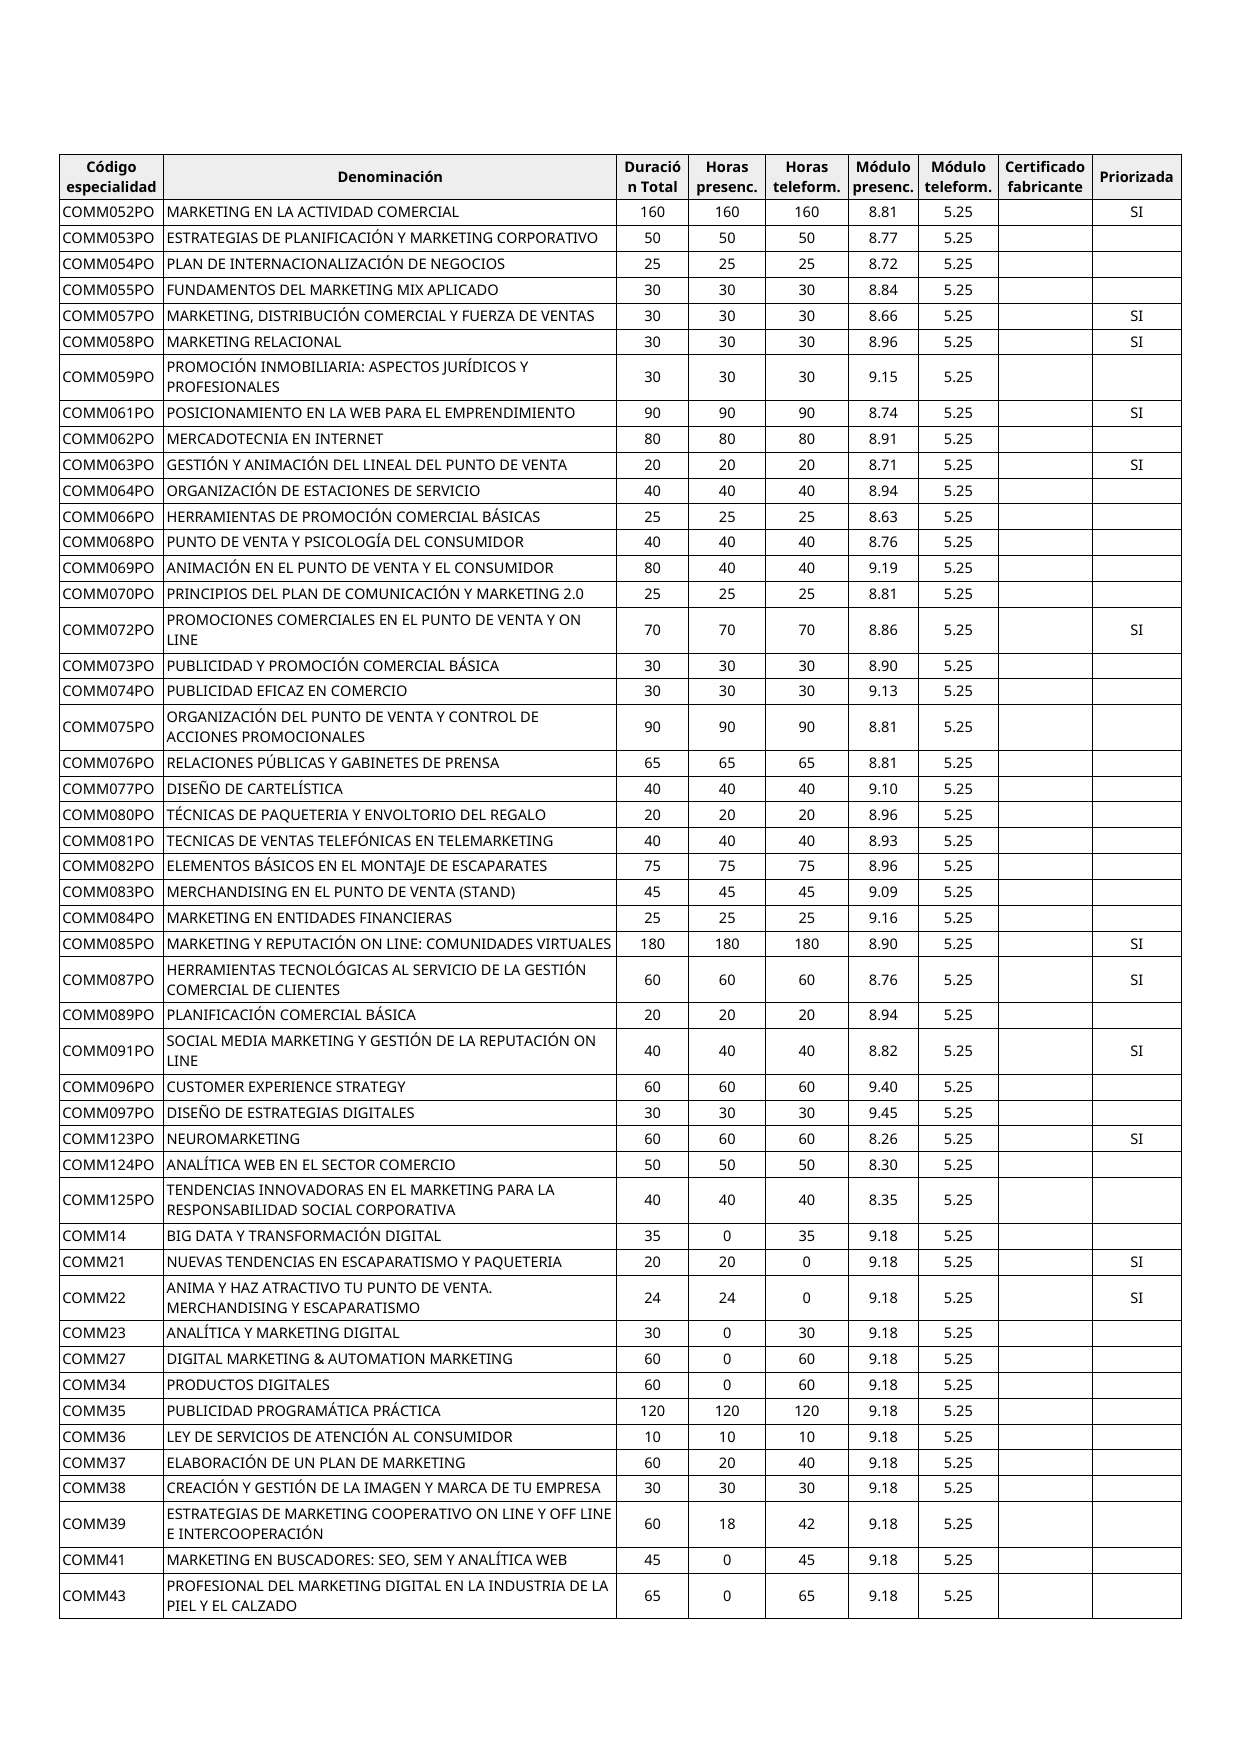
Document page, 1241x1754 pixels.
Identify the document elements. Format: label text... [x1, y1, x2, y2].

table_cell [999, 200, 1092, 225]
table_cell 9,40 [849, 1075, 918, 1099]
table_cell 40 [617, 1029, 688, 1074]
table_cell [1093, 1101, 1181, 1125]
table_cell 5,25 [919, 1450, 998, 1475]
table_cell [999, 427, 1092, 452]
table_cell [1093, 582, 1181, 607]
table_cell COMM058PO [60, 330, 163, 354]
table_cell 5,25 [919, 1075, 998, 1099]
table_cell 5,25 [919, 880, 998, 905]
table_cell COMM22 [60, 1276, 163, 1320]
table_cell [1093, 252, 1181, 277]
table_header Duración Total [617, 155, 688, 199]
table_cell 10 [766, 1425, 848, 1449]
table_cell COMM066PO [60, 504, 163, 529]
table_cell 5,25 [919, 802, 998, 827]
table_cell COMM35 [60, 1399, 163, 1423]
table_cell 9,18 [849, 1548, 918, 1573]
table_cell 25 [689, 252, 765, 277]
table_cell CREACIÓN Y GESTIÓN DE LA IMAGEN Y MARCA DE TU EMPRESA [164, 1476, 616, 1501]
table_cell 10 [617, 1425, 688, 1449]
table_cell 25 [617, 252, 688, 277]
table_cell [999, 1003, 1092, 1028]
table_cell [999, 530, 1092, 555]
table_cell 30 [766, 1101, 848, 1125]
table_cell 60 [617, 957, 688, 1002]
table_cell SI [1093, 1126, 1181, 1151]
table_cell SI [1093, 1029, 1181, 1074]
table_cell 5,25 [919, 1425, 998, 1449]
table_cell 10 [689, 1425, 765, 1449]
table_cell [1093, 530, 1181, 555]
table_cell 80 [766, 427, 848, 452]
table_cell [999, 705, 1092, 750]
table_cell COMM072PO [60, 608, 163, 652]
table_header Módulo teleform. [919, 155, 998, 199]
table_cell 90 [617, 401, 688, 426]
table_cell 120 [689, 1399, 765, 1423]
table_cell DISEÑO DE CARTELÍSTICA [164, 777, 616, 801]
table_cell 30 [689, 304, 765, 328]
table_cell [1093, 355, 1181, 400]
table_cell 90 [766, 401, 848, 426]
table_cell COMM123PO [60, 1126, 163, 1151]
table_cell [999, 504, 1092, 529]
table_cell 80 [617, 427, 688, 452]
table_cell 24 [617, 1276, 688, 1320]
table_cell [999, 1178, 1092, 1223]
table_cell 40 [766, 556, 848, 581]
table_cell 160 [766, 200, 848, 225]
table_cell 8,90 [849, 932, 918, 956]
table_header Horas presenc. [689, 155, 765, 199]
table_cell 60 [766, 1126, 848, 1151]
table_cell 50 [617, 226, 688, 251]
table_cell [1093, 479, 1181, 503]
table_cell [1093, 751, 1181, 776]
table_cell 60 [617, 1450, 688, 1475]
table_cell [1093, 1003, 1181, 1028]
table_cell [1093, 1502, 1181, 1547]
table_cell 8,81 [849, 751, 918, 776]
table_cell PROMOCIONES COMERCIALES EN EL PUNTO DE VENTA Y ON LINE [164, 608, 616, 652]
table_cell MERCADOTECNIA EN INTERNET [164, 427, 616, 452]
table_cell 8,26 [849, 1126, 918, 1151]
table_cell TENDENCIAS INNOVADORAS EN EL MARKETING PARA LA RESPONSABILIDAD SOCIAL CORPORATIVA [164, 1178, 616, 1223]
table_cell 30 [766, 355, 848, 400]
table_cell 8,66 [849, 304, 918, 328]
table_cell 20 [766, 802, 848, 827]
table_cell 50 [689, 1152, 765, 1177]
table_cell 9,15 [849, 355, 918, 400]
table_cell COMM073PO [60, 654, 163, 678]
table_cell 35 [766, 1224, 848, 1249]
table_cell 25 [617, 906, 688, 931]
table_cell 90 [766, 705, 848, 750]
table_cell 8,96 [849, 854, 918, 879]
table_cell SI [1093, 608, 1181, 652]
table_cell COMM087PO [60, 957, 163, 1002]
table_cell 5,25 [919, 504, 998, 529]
table_cell 30 [617, 1321, 688, 1346]
table_cell COMM057PO [60, 304, 163, 328]
table_cell 30 [766, 654, 848, 678]
table_cell 5,25 [919, 1476, 998, 1501]
table_cell 8,72 [849, 252, 918, 277]
table_cell SI [1093, 1250, 1181, 1274]
table_cell [1093, 1152, 1181, 1177]
table_cell 18 [689, 1502, 765, 1547]
table_cell [999, 278, 1092, 303]
table_cell 45 [617, 1548, 688, 1573]
table_cell 30 [689, 330, 765, 354]
table_cell HERRAMIENTAS TECNOLÓGICAS AL SERVICIO DE LA GESTIÓN COMERCIAL DE CLIENTES [164, 957, 616, 1002]
table_cell 30 [617, 355, 688, 400]
table_cell 5,25 [919, 854, 998, 879]
table_cell POSICIONAMIENTO EN LA WEB PARA EL EMPRENDIMIENTO [164, 401, 616, 426]
table_cell 40 [617, 479, 688, 503]
table_cell 25 [766, 906, 848, 931]
table_cell GESTIÓN Y ANIMACIÓN DEL LINEAL DEL PUNTO DE VENTA [164, 453, 616, 477]
table_cell [999, 654, 1092, 678]
table_cell 8,84 [849, 278, 918, 303]
table_cell 70 [617, 608, 688, 652]
table_cell 0 [689, 1373, 765, 1398]
table_cell 8,71 [849, 453, 918, 477]
table_cell 5,25 [919, 200, 998, 225]
table_cell 30 [689, 1101, 765, 1125]
table_cell 60 [766, 1075, 848, 1099]
table_cell 40 [766, 1029, 848, 1074]
table_cell COMM069PO [60, 556, 163, 581]
table_cell SI [1093, 453, 1181, 477]
table_cell 90 [689, 401, 765, 426]
table_cell [1093, 828, 1181, 853]
table_cell 5,25 [919, 1126, 998, 1151]
table_cell 5,25 [919, 278, 998, 303]
table_cell 5,25 [919, 1373, 998, 1398]
table_cell 40 [766, 777, 848, 801]
table_cell 20 [689, 453, 765, 477]
table_cell COMM080PO [60, 802, 163, 827]
table_cell COMM14 [60, 1224, 163, 1249]
table_cell [999, 401, 1092, 426]
table_cell MARKETING Y REPUTACIÓN ON LINE: COMUNIDADES VIRTUALES [164, 932, 616, 956]
table_cell COMM053PO [60, 226, 163, 251]
table_cell [999, 1373, 1092, 1398]
table_cell [999, 582, 1092, 607]
table_cell 8,96 [849, 802, 918, 827]
table_cell 25 [766, 252, 848, 277]
table_cell 75 [617, 854, 688, 879]
table_cell 60 [617, 1347, 688, 1372]
table_cell SOCIAL MEDIA MARKETING Y GESTIÓN DE LA REPUTACIÓN ON LINE [164, 1029, 616, 1074]
table_cell 90 [617, 705, 688, 750]
table_cell ANALÍTICA Y MARKETING DIGITAL [164, 1321, 616, 1346]
table_cell 50 [766, 226, 848, 251]
table_cell COMM083PO [60, 880, 163, 905]
table_cell SI [1093, 932, 1181, 956]
table_cell COMM23 [60, 1321, 163, 1346]
table_cell COMM082PO [60, 854, 163, 879]
table_cell 8,94 [849, 479, 918, 503]
table_cell 5,25 [919, 777, 998, 801]
table_cell COMM063PO [60, 453, 163, 477]
table_cell 9,18 [849, 1373, 918, 1398]
table_cell 9,18 [849, 1425, 918, 1449]
table_cell [1093, 278, 1181, 303]
table_cell 5,25 [919, 1574, 998, 1618]
table_cell 8,76 [849, 530, 918, 555]
table_cell 5,25 [919, 401, 998, 426]
table_cell DISEÑO DE ESTRATEGIAS DIGITALES [164, 1101, 616, 1125]
table_cell MARKETING EN ENTIDADES FINANCIERAS [164, 906, 616, 931]
table_cell 5,25 [919, 828, 998, 853]
table_cell 8,90 [849, 654, 918, 678]
table_cell 120 [766, 1399, 848, 1423]
table_cell 180 [766, 932, 848, 956]
table_cell 9,18 [849, 1250, 918, 1274]
table_cell NEUROMARKETING [164, 1126, 616, 1151]
table_header Denominación [164, 155, 616, 199]
table_cell 5,25 [919, 1250, 998, 1274]
table_cell 40 [689, 828, 765, 853]
table_cell PRINCIPIOS DEL PLAN DE COMUNICACIÓN Y MARKETING 2.0 [164, 582, 616, 607]
table_cell 20 [617, 453, 688, 477]
table_cell [1093, 427, 1181, 452]
table_cell 5,25 [919, 252, 998, 277]
table_cell 0 [689, 1321, 765, 1346]
table_cell [1093, 854, 1181, 879]
table_cell 40 [617, 1178, 688, 1223]
table_cell 8,35 [849, 1178, 918, 1223]
table_cell 5,25 [919, 654, 998, 678]
table_cell 60 [617, 1373, 688, 1398]
table_cell [999, 1101, 1092, 1125]
table_cell 40 [617, 828, 688, 853]
table_cell 8,81 [849, 582, 918, 607]
table_cell COMM091PO [60, 1029, 163, 1074]
table_cell 40 [689, 1029, 765, 1074]
table_cell [1093, 1347, 1181, 1372]
table_cell 60 [766, 1347, 848, 1372]
table_cell SI [1093, 200, 1181, 225]
table_cell 20 [689, 1450, 765, 1475]
table_cell 60 [766, 957, 848, 1002]
table_cell 24 [689, 1276, 765, 1320]
table_cell PUBLICIDAD PROGRAMÁTICA PRÁCTICA [164, 1399, 616, 1423]
table_cell 75 [689, 854, 765, 879]
table_cell ORGANIZACIÓN DE ESTACIONES DE SERVICIO [164, 479, 616, 503]
table_cell 40 [766, 1450, 848, 1475]
table_cell [999, 1224, 1092, 1249]
table_cell PROFESIONAL DEL MARKETING DIGITAL EN LA INDUSTRIA DE LA PIEL Y EL CALZADO [164, 1574, 616, 1618]
table_cell 9,13 [849, 679, 918, 704]
table_cell COMM064PO [60, 479, 163, 503]
table_cell COMM125PO [60, 1178, 163, 1223]
table_cell 8,96 [849, 330, 918, 354]
table_cell 40 [689, 556, 765, 581]
table_cell COMM070PO [60, 582, 163, 607]
table_cell 5,25 [919, 1399, 998, 1423]
table_cell 65 [766, 1574, 848, 1618]
table_cell MARKETING EN BUSCADORES: SEO, SEM Y ANALÍTICA WEB [164, 1548, 616, 1573]
table_cell 8,91 [849, 427, 918, 452]
table_cell [1093, 705, 1181, 750]
table_cell 5,25 [919, 1029, 998, 1074]
table_cell 9,18 [849, 1347, 918, 1372]
table_cell 5,25 [919, 330, 998, 354]
table_cell [1093, 1450, 1181, 1475]
table_cell 8,86 [849, 608, 918, 652]
table_cell 9,19 [849, 556, 918, 581]
table_cell MARKETING RELACIONAL [164, 330, 616, 354]
table_cell COMM055PO [60, 278, 163, 303]
table_cell [1093, 504, 1181, 529]
table_cell 40 [766, 530, 848, 555]
table_cell 5,25 [919, 427, 998, 452]
table_cell 5,25 [919, 1152, 998, 1177]
table_cell 40 [617, 777, 688, 801]
table_cell [999, 252, 1092, 277]
table_cell 120 [617, 1399, 688, 1423]
table_cell [999, 802, 1092, 827]
table_cell [999, 226, 1092, 251]
table_cell COMM059PO [60, 355, 163, 400]
table_cell 30 [617, 330, 688, 354]
table_cell [999, 1276, 1092, 1320]
table_cell DIGITAL MARKETING & AUTOMATION MARKETING [164, 1347, 616, 1372]
table_cell 50 [617, 1152, 688, 1177]
table_cell 42 [766, 1502, 848, 1547]
table_cell PLAN DE INTERNACIONALIZACIÓN DE NEGOCIOS [164, 252, 616, 277]
table_cell 65 [689, 751, 765, 776]
table_cell 160 [689, 200, 765, 225]
table_cell 60 [766, 1373, 848, 1398]
table_cell 70 [766, 608, 848, 652]
table_cell TECNICAS DE VENTAS TELEFÓNICAS EN TELEMARKETING [164, 828, 616, 853]
table_cell 5,25 [919, 1224, 998, 1249]
table_cell 30 [617, 304, 688, 328]
table_cell 9,18 [849, 1502, 918, 1547]
table_cell 5,25 [919, 582, 998, 607]
table_cell [1093, 1373, 1181, 1398]
table_cell 20 [689, 1003, 765, 1028]
table_cell SI [1093, 1276, 1181, 1320]
table_cell 8,81 [849, 200, 918, 225]
table_cell COMM061PO [60, 401, 163, 426]
table_cell 45 [689, 880, 765, 905]
table_cell 60 [689, 1075, 765, 1099]
table_cell 40 [689, 479, 765, 503]
table_cell [1093, 1574, 1181, 1618]
table_cell RELACIONES PÚBLICAS Y GABINETES DE PRENSA [164, 751, 616, 776]
table_cell 65 [617, 751, 688, 776]
table_cell 9,18 [849, 1224, 918, 1249]
table_cell MERCHANDISING EN EL PUNTO DE VENTA (STAND) [164, 880, 616, 905]
table_cell [1093, 556, 1181, 581]
table_cell 9,18 [849, 1321, 918, 1346]
table_cell 40 [766, 828, 848, 853]
table_cell 180 [617, 932, 688, 956]
table_cell [1093, 1178, 1181, 1223]
table_cell 80 [689, 427, 765, 452]
table_cell PROMOCIÓN INMOBILIARIA: ASPECTOS JURÍDICOS Y PROFESIONALES [164, 355, 616, 400]
table_cell COMM081PO [60, 828, 163, 853]
table_cell COMM097PO [60, 1101, 163, 1125]
table_cell 9,09 [849, 880, 918, 905]
table_cell COMM084PO [60, 906, 163, 931]
table_cell COMM075PO [60, 705, 163, 750]
table_cell 5,25 [919, 1548, 998, 1573]
table_cell [999, 1126, 1092, 1151]
table_cell 30 [689, 278, 765, 303]
table_cell 5,25 [919, 1003, 998, 1028]
table_cell [999, 479, 1092, 503]
table_cell 9,18 [849, 1450, 918, 1475]
table_cell COMM43 [60, 1574, 163, 1618]
table_cell 35 [617, 1224, 688, 1249]
table_cell SI [1093, 304, 1181, 328]
table_cell 65 [617, 1574, 688, 1618]
table_cell [999, 556, 1092, 581]
table_cell [1093, 679, 1181, 704]
table_cell 25 [689, 582, 765, 607]
table_cell COMM41 [60, 1548, 163, 1573]
table_cell 8,82 [849, 1029, 918, 1074]
table_cell TÉCNICAS DE PAQUETERIA Y ENVOLTORIO DEL REGALO [164, 802, 616, 827]
table_header Priorizada [1093, 155, 1181, 199]
table_cell 5,25 [919, 1321, 998, 1346]
table_cell 30 [617, 1101, 688, 1125]
table_cell [999, 828, 1092, 853]
table_cell ANALÍTICA WEB EN EL SECTOR COMERCIO [164, 1152, 616, 1177]
table_cell SI [1093, 330, 1181, 354]
table_cell ORGANIZACIÓN DEL PUNTO DE VENTA Y CONTROL DE ACCIONES PROMOCIONALES [164, 705, 616, 750]
table_cell [999, 880, 1092, 905]
table_cell [1093, 1548, 1181, 1573]
table_cell 8,76 [849, 957, 918, 1002]
table_cell 0 [766, 1276, 848, 1320]
table_header Código especialidad [60, 155, 163, 199]
table_cell [999, 1476, 1092, 1501]
table_cell 30 [689, 355, 765, 400]
table_cell 5,25 [919, 679, 998, 704]
table_cell SI [1093, 957, 1181, 1002]
table_cell [999, 330, 1092, 354]
table_cell 9,18 [849, 1574, 918, 1618]
table_cell 25 [766, 504, 848, 529]
table_cell 50 [689, 226, 765, 251]
table_cell [999, 1425, 1092, 1449]
table_cell [999, 679, 1092, 704]
table_cell NUEVAS TENDENCIAS EN ESCAPARATISMO Y PAQUETERIA [164, 1250, 616, 1274]
table_cell 8,93 [849, 828, 918, 853]
table_cell 9,18 [849, 1476, 918, 1501]
table_cell [999, 608, 1092, 652]
table_cell COMM052PO [60, 200, 163, 225]
table_cell 40 [689, 1178, 765, 1223]
table_cell PRODUCTOS DIGITALES [164, 1373, 616, 1398]
table_cell HERRAMIENTAS DE PROMOCIÓN COMERCIAL BÁSICAS [164, 504, 616, 529]
table_cell 5,25 [919, 1101, 998, 1125]
table_cell 25 [617, 582, 688, 607]
table_cell 80 [617, 556, 688, 581]
table_cell 5,25 [919, 608, 998, 652]
table_cell 30 [617, 654, 688, 678]
table_cell [999, 1152, 1092, 1177]
table_cell 60 [689, 1126, 765, 1151]
table_cell 50 [766, 1152, 848, 1177]
table_cell [1093, 880, 1181, 905]
table_cell ELEMENTOS BÁSICOS EN EL MONTAJE DE ESCAPARATES [164, 854, 616, 879]
table_cell [1093, 1224, 1181, 1249]
table_cell 25 [689, 906, 765, 931]
table_cell MARKETING, DISTRIBUCIÓN COMERCIAL Y FUERZA DE VENTAS [164, 304, 616, 328]
table_cell [1093, 802, 1181, 827]
table_cell 90 [689, 705, 765, 750]
table_cell ANIMA Y HAZ ATRACTIVO TU PUNTO DE VENTA. MERCHANDISING Y ESCAPARATISMO [164, 1276, 616, 1320]
table_cell COMM074PO [60, 679, 163, 704]
table_cell [1093, 1075, 1181, 1099]
table_cell 40 [617, 530, 688, 555]
table_cell 5,25 [919, 479, 998, 503]
table_cell FUNDAMENTOS DEL MARKETING MIX APLICADO [164, 278, 616, 303]
table_cell MARKETING EN LA ACTIVIDAD COMERCIAL [164, 200, 616, 225]
table_cell [999, 304, 1092, 328]
table_cell 9,18 [849, 1276, 918, 1320]
table_cell 30 [689, 679, 765, 704]
table_cell 30 [617, 679, 688, 704]
table_cell 30 [766, 679, 848, 704]
table_cell BIG DATA Y TRANSFORMACIÓN DIGITAL [164, 1224, 616, 1249]
table_cell 30 [689, 654, 765, 678]
table_cell 5,25 [919, 932, 998, 956]
table_cell COMM124PO [60, 1152, 163, 1177]
table_cell [999, 957, 1092, 1002]
table_cell 40 [766, 479, 848, 503]
table_cell 25 [766, 582, 848, 607]
table_cell COMM085PO [60, 932, 163, 956]
table_cell CUSTOMER EXPERIENCE STRATEGY [164, 1075, 616, 1099]
table_cell LEY DE SERVICIOS DE ATENCIÓN AL CONSUMIDOR [164, 1425, 616, 1449]
table_cell 5,25 [919, 1502, 998, 1547]
table_cell [999, 906, 1092, 931]
table_cell 0 [689, 1548, 765, 1573]
table_cell 65 [766, 751, 848, 776]
table_cell 8,94 [849, 1003, 918, 1028]
table_cell COMM096PO [60, 1075, 163, 1099]
table_cell ESTRATEGIAS DE PLANIFICACIÓN Y MARKETING CORPORATIVO [164, 226, 616, 251]
table_cell COMM34 [60, 1373, 163, 1398]
table_cell [999, 1574, 1092, 1618]
table_cell 30 [766, 330, 848, 354]
table_cell PUNTO DE VENTA Y PSICOLOGÍA DEL CONSUMIDOR [164, 530, 616, 555]
table_cell [1093, 777, 1181, 801]
table_cell 20 [689, 802, 765, 827]
table_cell 5,25 [919, 705, 998, 750]
table_cell [999, 355, 1092, 400]
table_cell 5,25 [919, 906, 998, 931]
table_cell 160 [617, 200, 688, 225]
table_cell 45 [766, 1548, 848, 1573]
table_cell 20 [617, 1250, 688, 1274]
table_cell PUBLICIDAD EFICAZ EN COMERCIO [164, 679, 616, 704]
table_cell 60 [689, 957, 765, 1002]
table_cell 20 [617, 1003, 688, 1028]
table_cell 45 [766, 880, 848, 905]
table_cell 30 [617, 278, 688, 303]
table_cell 40 [689, 777, 765, 801]
table_cell 30 [766, 278, 848, 303]
table_cell 5,25 [919, 751, 998, 776]
table_cell 30 [766, 1321, 848, 1346]
table_cell [999, 453, 1092, 477]
table_cell 8,30 [849, 1152, 918, 1177]
table_cell 180 [689, 932, 765, 956]
table_cell [999, 1548, 1092, 1573]
table_header Módulo presenc. [849, 155, 918, 199]
table_cell 8,77 [849, 226, 918, 251]
table_cell COMM068PO [60, 530, 163, 555]
table_cell 5,25 [919, 556, 998, 581]
table_cell ELABORACIÓN DE UN PLAN DE MARKETING [164, 1450, 616, 1475]
table_cell [999, 777, 1092, 801]
table_cell [1093, 1425, 1181, 1449]
table_cell 20 [617, 802, 688, 827]
table_cell [1093, 654, 1181, 678]
table_cell PLANIFICACIÓN COMERCIAL BÁSICA [164, 1003, 616, 1028]
table_cell 5,25 [919, 304, 998, 328]
table_cell [999, 751, 1092, 776]
table_cell 0 [689, 1224, 765, 1249]
table_cell 5,25 [919, 355, 998, 400]
table_cell [1093, 906, 1181, 931]
table_cell COMM089PO [60, 1003, 163, 1028]
table_cell COMM076PO [60, 751, 163, 776]
table_cell COMM062PO [60, 427, 163, 452]
table_cell 25 [689, 504, 765, 529]
table_cell 5,25 [919, 957, 998, 1002]
table_cell 0 [689, 1574, 765, 1618]
table_cell 30 [617, 1476, 688, 1501]
table_cell 40 [689, 530, 765, 555]
table_cell [999, 1502, 1092, 1547]
table_cell ANIMACIÓN EN EL PUNTO DE VENTA Y EL CONSUMIDOR [164, 556, 616, 581]
table_cell 25 [617, 504, 688, 529]
table_cell COMM38 [60, 1476, 163, 1501]
table_cell 8,81 [849, 705, 918, 750]
table_cell 60 [617, 1075, 688, 1099]
table_cell 20 [766, 1003, 848, 1028]
table_cell 9,18 [849, 1399, 918, 1423]
table_cell [999, 854, 1092, 879]
table_cell 20 [766, 453, 848, 477]
table_cell 0 [689, 1347, 765, 1372]
table_cell 9,16 [849, 906, 918, 931]
table_cell 30 [766, 1476, 848, 1501]
table_cell 0 [766, 1250, 848, 1274]
table_cell COMM054PO [60, 252, 163, 277]
table_cell [999, 1321, 1092, 1346]
table_cell 40 [766, 1178, 848, 1223]
table_cell [1093, 1321, 1181, 1346]
table_cell COMM37 [60, 1450, 163, 1475]
table_cell 8,74 [849, 401, 918, 426]
table_cell [1093, 226, 1181, 251]
table_cell 5,25 [919, 226, 998, 251]
table_cell COMM27 [60, 1347, 163, 1372]
table_header Certificado fabricante [999, 155, 1092, 199]
table_cell 60 [617, 1502, 688, 1547]
table_cell 45 [617, 880, 688, 905]
table_cell PUBLICIDAD Y PROMOCIÓN COMERCIAL BÁSICA [164, 654, 616, 678]
table_cell 5,25 [919, 1276, 998, 1320]
table_cell 5,25 [919, 453, 998, 477]
table_cell [1093, 1399, 1181, 1423]
table_cell 75 [766, 854, 848, 879]
table_cell 70 [689, 608, 765, 652]
table_header Horas teleform. [766, 155, 848, 199]
table_cell [999, 1347, 1092, 1372]
table_cell 9,10 [849, 777, 918, 801]
table_cell 20 [689, 1250, 765, 1274]
table_cell [999, 1399, 1092, 1423]
table_cell 8,63 [849, 504, 918, 529]
table_cell 9,45 [849, 1101, 918, 1125]
table_cell 5,25 [919, 1178, 998, 1223]
table_cell 30 [689, 1476, 765, 1501]
table_cell 30 [766, 304, 848, 328]
table_cell [999, 1450, 1092, 1475]
table_cell COMM36 [60, 1425, 163, 1449]
table_cell [999, 932, 1092, 956]
table_cell [1093, 1476, 1181, 1501]
table_cell 60 [617, 1126, 688, 1151]
table_cell COMM21 [60, 1250, 163, 1274]
table_cell SI [1093, 401, 1181, 426]
table_cell ESTRATEGIAS DE MARKETING COOPERATIVO ON LINE Y OFF LINE E INTERCOOPERACIÓN [164, 1502, 616, 1547]
table_cell [999, 1250, 1092, 1274]
table_cell COMM077PO [60, 777, 163, 801]
table_cell [999, 1029, 1092, 1074]
table_cell 5,25 [919, 1347, 998, 1372]
table_cell COMM39 [60, 1502, 163, 1547]
table_cell [999, 1075, 1092, 1099]
table_cell 5,25 [919, 530, 998, 555]
